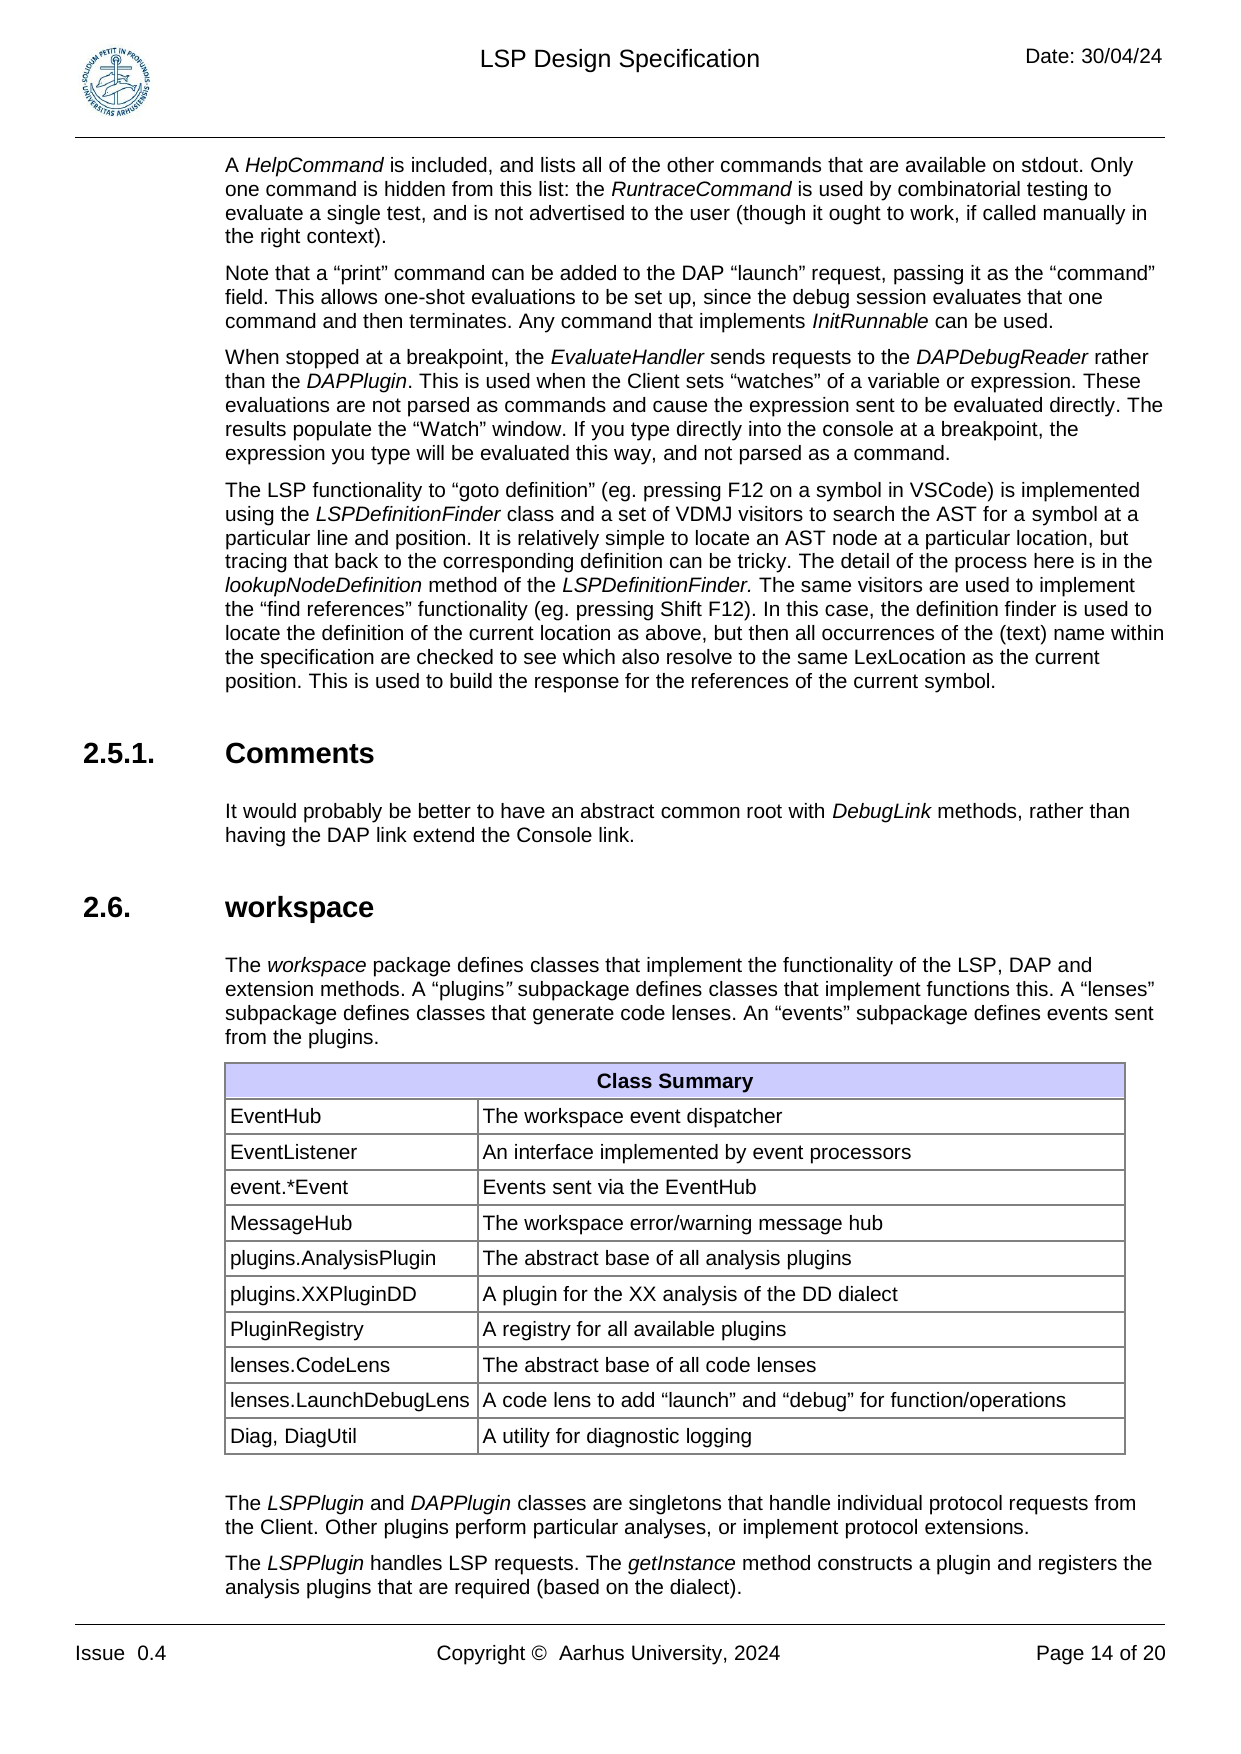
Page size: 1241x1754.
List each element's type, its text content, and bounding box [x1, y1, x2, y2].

table_cell lenses.CodeLens [226, 1348, 477, 1382]
table_cell Events sent via the EventHub [479, 1171, 1124, 1204]
table_cell A utility for diagnostic logging [479, 1419, 1124, 1453]
picture [78, 44, 153, 120]
text When stopped at a breakpoint, the EvaluateHandler sends requests to the DAPDebugReader rather than the DAPPlugin. This is used when the Client sets “watches” of a variable or expression. These evaluations are not parsed as commands and cause the expression sent to be evaluated directly. The results populate the “Watch” window. If you type directly into the console at a breakpoint, the expression you type will be evaluated this way, and not parsed as a command. [225, 346, 1165, 465]
table_cell MessageHub [226, 1206, 477, 1239]
table_cell plugins.AnalysisPlugin [226, 1242, 477, 1275]
text The workspace package defines classes that implement the functionality of the LSP, DAP and extension methods. A “plugins” subpackage defines classes that implement functions this. A “lenses” subpackage defines classes that generate code lenses. An “events” subpackage defines events sent from the plugins. [225, 953, 1165, 1049]
table_cell A code lens to add “launch” and “debug” for function/operations [479, 1384, 1124, 1417]
table_cell event.*Event [226, 1171, 477, 1204]
text It would probably be better to have an abstract common root with DebugLink methods, rather than having the DAP link extend the Console link. [225, 799, 1165, 847]
table_cell Diag, DiagUtil [226, 1419, 477, 1453]
text A HelpCommand is included, and lists all of the other commands that are available on stdout. Only one command is hidden from this list: the RuntraceCommand is used by combinatorial testing to evaluate a single test, and is not advertised to the user (though it ought to work, if called manually in the right context). [225, 153, 1165, 249]
text The LSPPlugin handles LSP requests. The getInstance method constructs a plugin and registers the analysis plugins that are required (based on the dialect). [225, 1552, 1165, 1599]
table_cell EventHub [226, 1100, 477, 1133]
table_cell PluginRegistry [226, 1313, 477, 1346]
table_cell The workspace event dispatcher [479, 1100, 1124, 1133]
text The LSP functionality to “goto definition” (eg. pressing F12 on a symbol in VSCode) is implemented using the LSPDefinitionFinder class and a set of VDMJ visitors to search the AST for a symbol at a particular line and position. It is relatively simple to locate an AST node at a particular location, but tracing that back to the corresponding definition can be tricky. The detail of the process here is in the lookupNodeDefinition method of the LSPDefinitionFinder. The same visitors are used to implement the “find references” functionality (eg. pressing Shift F12). In this case, the definition finder is used to locate the definition of the current location as above, but then all occurrences of the (text) name within the specification are checked to see which also resolve to the same LexLocation as the current position. This is used to build the response for the references of the current symbol. [225, 478, 1165, 693]
table_cell The abstract base of all analysis plugins [479, 1242, 1124, 1275]
text Note that a “print” command can be added to the DAP “launch” request, passing it as the “command” field. This allows one-shot evaluations to be set up, since the debug session evaluates that one command and then terminates. Any command that implements InitRunnable can be used. [225, 261, 1165, 333]
table_header Class Summary [226, 1064, 1124, 1097]
table_cell lenses.LaunchDebugLens [226, 1384, 477, 1417]
table_cell The workspace error/warning message hub [479, 1206, 1124, 1239]
table_cell An interface implemented by event processors [479, 1135, 1124, 1168]
table_cell plugins.XXPluginDD [226, 1277, 477, 1311]
table_cell EventListener [226, 1135, 477, 1168]
subtitle workspace [75, 890, 1165, 923]
subtitle Comments [75, 736, 1165, 769]
table_cell The abstract base of all code lenses [479, 1348, 1124, 1382]
table_cell A registry for all available plugins [479, 1313, 1124, 1346]
text The LSPPlugin and DAPPlugin classes are singletons that handle individual protocol requests from the Client. Other plugins perform particular analyses, or implement protocol extensions. [225, 1491, 1165, 1539]
table_cell A plugin for the XX analysis of the DD dialect [479, 1277, 1124, 1311]
